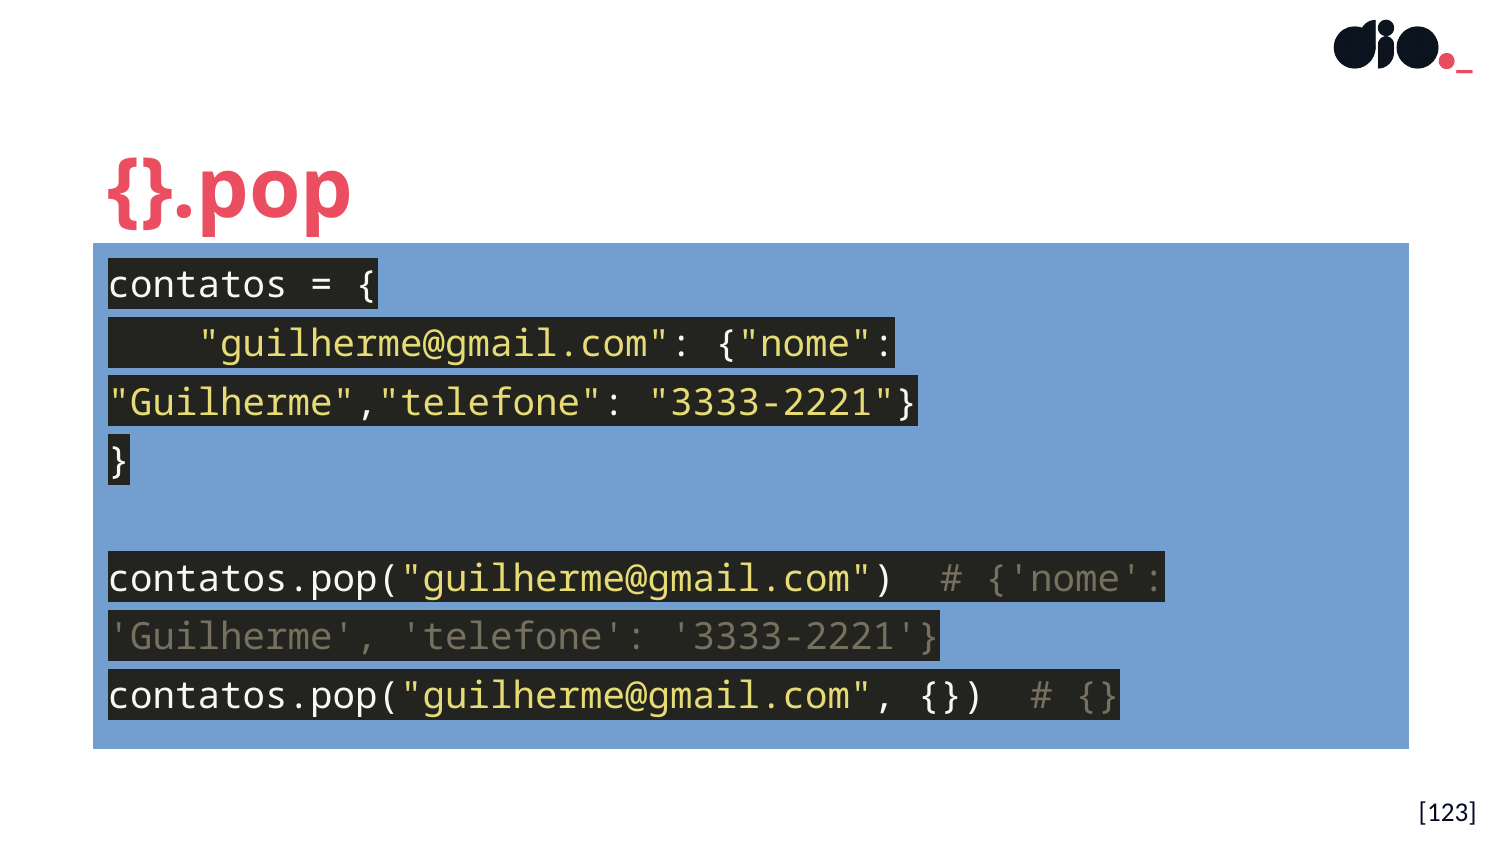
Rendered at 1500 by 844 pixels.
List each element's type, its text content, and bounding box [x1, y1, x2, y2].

table_header contatos = { "guilherme@gmail.com": {"nome": "Guilherme","telefone": "3333-2221"} } contatos.pop("guilherme@gmail.com") # {'nome': 'Guilherme', 'telefone': '3333-2221'} contatos.pop("guilherme@gmail.com", {}) # {} [93, 243, 1409, 749]
text_box [] [1403, 779, 1494, 844]
text_box {}.pop [92, 104, 1408, 243]
